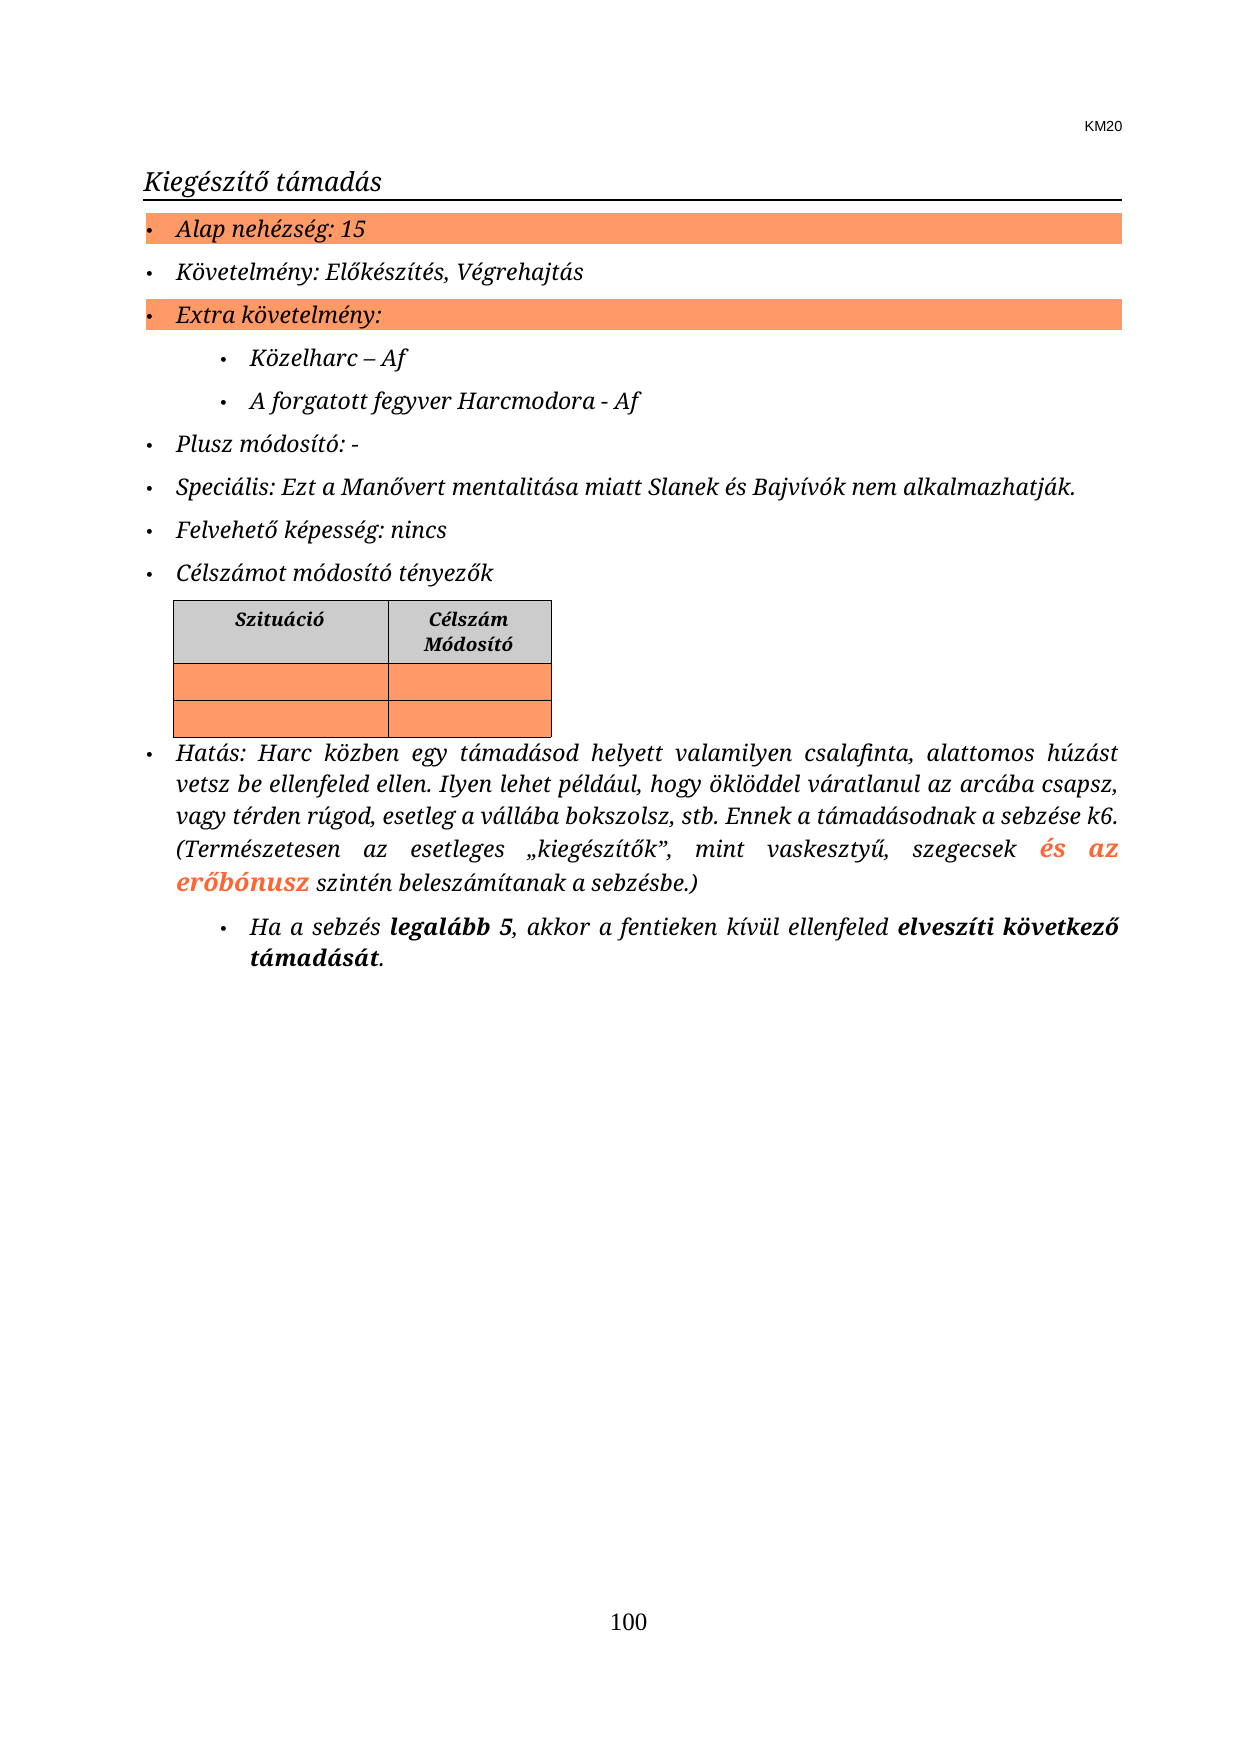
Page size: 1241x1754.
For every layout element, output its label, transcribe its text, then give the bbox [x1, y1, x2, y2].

list A forgatott fegyver Harcmodora - Af [220, 385, 1122, 416]
list Közelharc – Af [220, 342, 1122, 373]
list Célszámot módosító tényezők [146, 557, 1122, 588]
table_cell [174, 701, 388, 737]
table_cell [174, 664, 388, 700]
list Ha a sebzés legalább 5, akkor a fentieken kívül ellenfeled elveszíti következő támadását. [220, 911, 1122, 973]
table_cell [389, 701, 551, 737]
list Alap nehézség: 15 [146, 213, 1122, 244]
table_cell [389, 664, 551, 700]
list Extra követelmény: [146, 299, 1122, 330]
list Felvehető képesség: nincs [146, 514, 1122, 545]
list Hatás: Harc közben egy támadásod helyett valamilyen csalafinta, alattomos húzást vetsz be ellenfeled ellen. Ilyen lehet például, hogy öklöddel váratlanul az arcába csapsz, vagy térden rúgod, esetleg a vállába bokszolsz, stb. Ennek a támadásodnak a sebzése k6. (Természetesen az esetleges „kiegészítők”, mint vaskesztyű, szegecsek és az erőbónusz szintén beleszámítanak a sebzésbe.) [146, 737, 1122, 899]
list Plusz módosító: - [146, 428, 1122, 459]
subtitle Kiegészítő támadás [143, 164, 1122, 199]
list Speciális: Ezt a Manővert mentalitása miatt Slanek és Bajvívók nem alkalmazhatják. [146, 471, 1122, 502]
table_header Szituáció [174, 601, 388, 663]
list Követelmény: Előkészítés, Végrehajtás [146, 256, 1122, 287]
table_header Célszám Módosító [389, 601, 551, 663]
